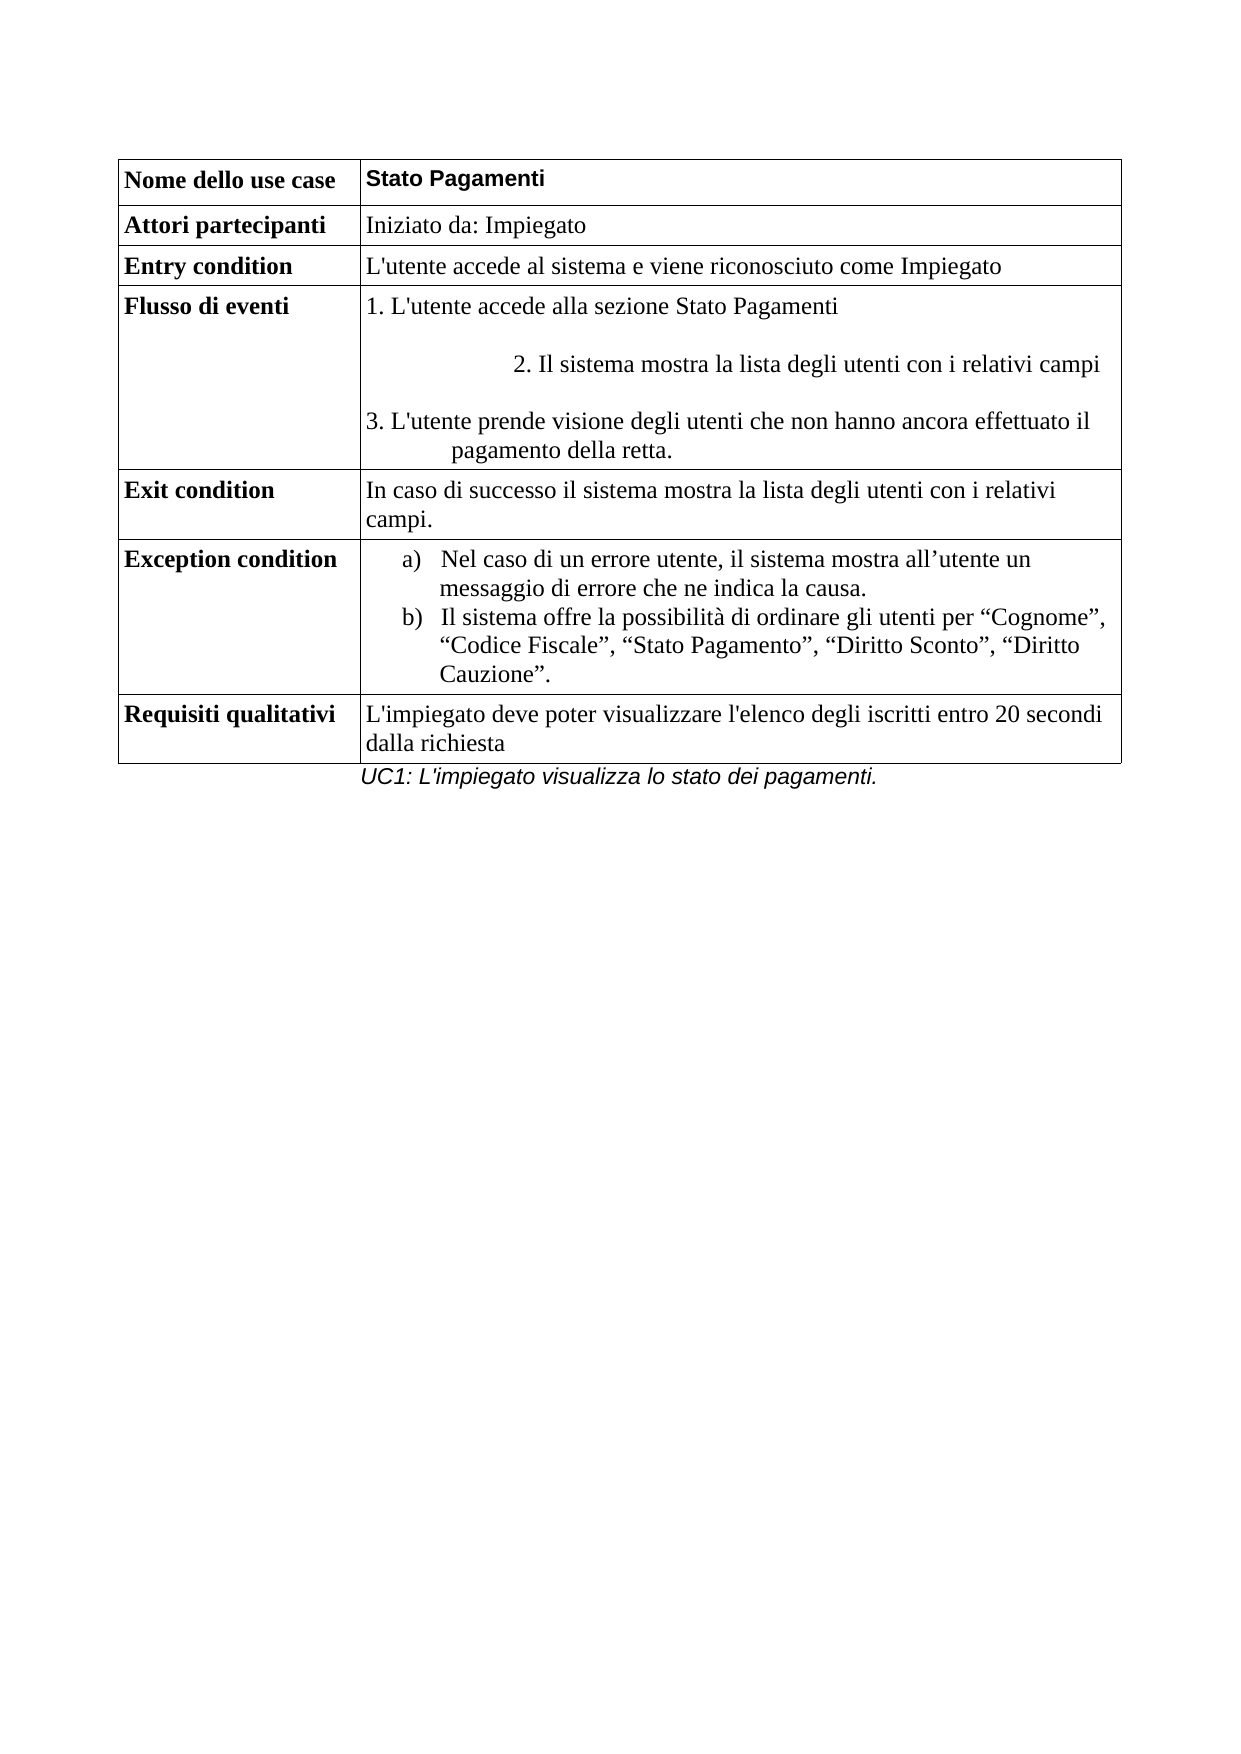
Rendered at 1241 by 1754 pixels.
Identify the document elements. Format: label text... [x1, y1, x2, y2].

table_cell L'utente accede al sistema e viene riconosciuto come Impiegato [361, 246, 1121, 285]
table_cell Attori partecipanti [119, 206, 360, 245]
table_cell In caso di successo il sistema mostra la lista degli utenti con i relativi campi. [361, 470, 1121, 538]
table_header Nome dello use case [119, 160, 360, 205]
table_cell Exit condition [119, 470, 360, 538]
table_cell Flusso di eventi [119, 286, 360, 469]
table_cell L'utente accede alla sezione Stato Pagamenti Il sistema mostra la lista degli utenti con i relativi campi L'utente prende visione degli utenti che non hanno ancora effettuato il pagamento della retta. [361, 286, 1121, 469]
table_cell Exception condition [119, 540, 360, 694]
table_cell L'impiegato deve poter visualizzare l'elenco degli iscritti entro 20 secondi dalla richiesta [361, 695, 1121, 763]
text UC1: L'impiegato visualizza lo stato dei pagamenti. [118, 763, 1122, 789]
table_cell Nel caso di un errore utente, il sistema mostra all’utente un messaggio di errore che ne indica la causa. Il sistema offre la possibilità di ordinare gli utenti per “Cognome”, “Codice Fiscale”, “Stato Pagamento”, “Diritto Sconto”, “Diritto Cauzione”. [361, 540, 1121, 694]
table_header Stato Pagamenti [361, 160, 1121, 205]
table_cell Iniziato da: Impiegato [361, 206, 1121, 245]
table_cell Requisiti qualitativi [119, 695, 360, 763]
table_cell Entry condition [119, 246, 360, 285]
